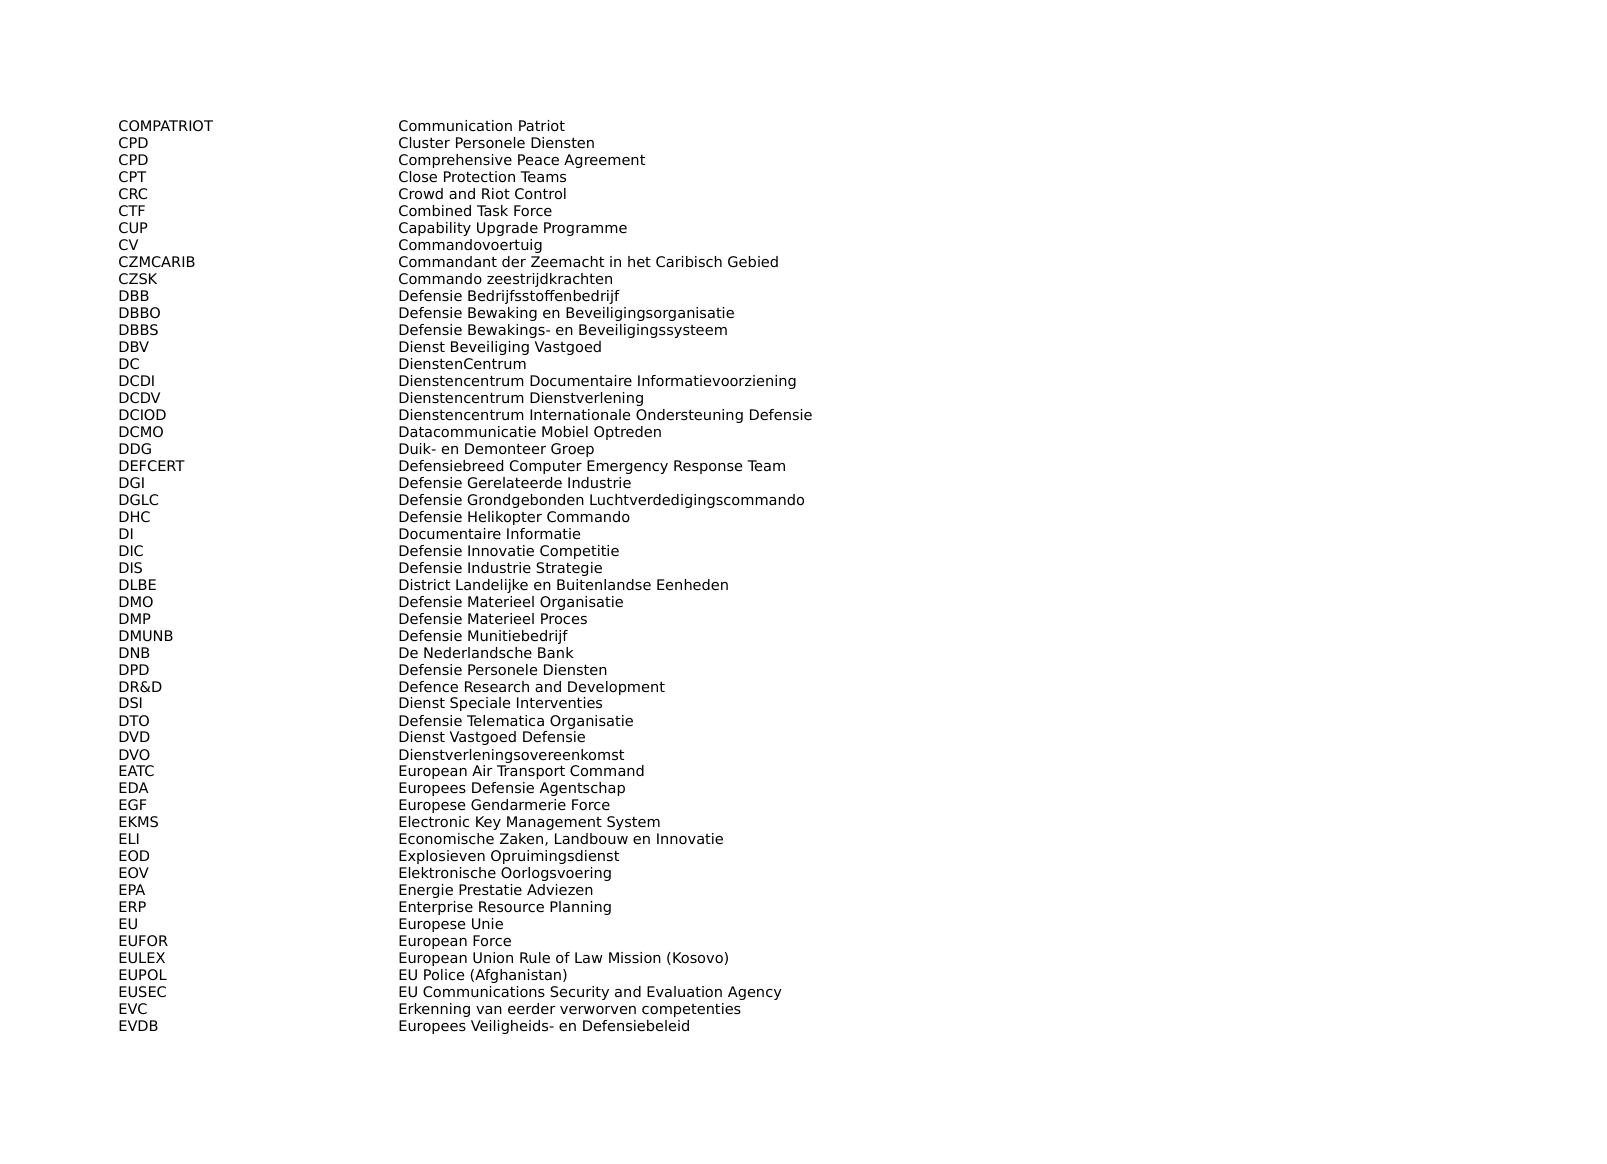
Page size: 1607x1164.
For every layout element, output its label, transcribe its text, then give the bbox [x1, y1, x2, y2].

table_cell EOV [118, 865, 392, 882]
table_cell EUSEC [118, 984, 392, 1001]
table_cell Close Protection Teams [392, 169, 1488, 186]
table_cell Dienst Speciale Interventies [392, 695, 1488, 712]
table_cell Defensie Gerelateerde Industrie [392, 475, 1488, 492]
table_cell CZMCARIB [118, 254, 392, 271]
table_cell Defensie Bewaking en Beveiligingsorganisatie [392, 305, 1488, 322]
table_cell Elektronische Oorlogsvoering [392, 865, 1488, 882]
table_cell DienstenCentrum [392, 356, 1488, 373]
table_cell DVD [118, 729, 392, 746]
table_cell CRC [118, 186, 392, 203]
table_cell De Nederlandsche Bank [392, 645, 1488, 661]
table_cell Commandant der Zeemacht in het Caribisch Gebied [392, 254, 1488, 271]
table_cell EKMS [118, 814, 392, 831]
table_cell EU Police (Afghanistan) [392, 967, 1488, 984]
table_cell Communication Patriot [392, 118, 1488, 135]
table_cell DPD [118, 661, 392, 678]
table_cell Dienstverleningsovereenkomst [392, 746, 1488, 763]
table_cell Comprehensive Peace Agreement [392, 152, 1488, 169]
table_cell Enterprise Resource Planning [392, 899, 1488, 916]
table_cell Duik- en Demonteer Groep [392, 441, 1488, 458]
table_cell Explosieven Opruimingsdienst [392, 848, 1488, 865]
table_cell Defensie Telematica Organisatie [392, 713, 1488, 729]
table_cell Commando zeestrijdkrachten [392, 271, 1488, 288]
table_cell Energie Prestatie Adviezen [392, 882, 1488, 899]
table_cell DCMO [118, 424, 392, 441]
table_cell DEFCERT [118, 458, 392, 475]
table_cell DSI [118, 695, 392, 712]
table_cell Defence Research and Development [392, 679, 1488, 695]
table_cell Dienst Beveiliging Vastgoed [392, 339, 1488, 356]
table_cell DGI [118, 475, 392, 492]
table_cell EDA [118, 780, 392, 797]
table_cell DBV [118, 339, 392, 356]
table_cell DCDV [118, 390, 392, 407]
table_cell DLBE [118, 577, 392, 593]
table_cell CV [118, 237, 392, 254]
table_cell Defensie Munitiebedrijf [392, 628, 1488, 644]
table_cell Dienstencentrum Documentaire Informatievoorziening [392, 373, 1488, 390]
table_cell Dienstencentrum Internationale Ondersteuning Defensie [392, 407, 1488, 424]
table_cell DMUNB [118, 628, 392, 644]
table_cell Defensie Grondgebonden Luchtverdedigingscommando [392, 492, 1488, 509]
table_cell DNB [118, 645, 392, 661]
table_cell Defensie Helikopter Commando [392, 509, 1488, 526]
table_cell DC [118, 356, 392, 373]
table_cell CTF [118, 203, 392, 220]
table_cell Defensie Innovatie Competitie [392, 543, 1488, 559]
table_cell DCIOD [118, 407, 392, 424]
table_cell DBBS [118, 322, 392, 339]
table_cell DVO [118, 746, 392, 763]
table_cell CPD [118, 152, 392, 169]
table_cell Commandovoertuig [392, 237, 1488, 254]
table_cell Capability Upgrade Programme [392, 220, 1488, 237]
table_cell Dienstencentrum Dienstverlening [392, 390, 1488, 407]
table_cell Europees Veiligheids- en Defensiebeleid [392, 1018, 1488, 1035]
table_cell EU Communications Security and Evaluation Agency [392, 984, 1488, 1001]
table_cell DTO [118, 713, 392, 729]
table_cell Erkenning van eerder verworven competenties [392, 1001, 1488, 1018]
table_cell European Union Rule of Law Mission (Kosovo) [392, 950, 1488, 967]
table_cell DI [118, 526, 392, 543]
table_cell DBBO [118, 305, 392, 322]
table_cell Defensie Industrie Strategie [392, 560, 1488, 577]
table_cell CZSK [118, 271, 392, 288]
table_cell Defensie Materieel Proces [392, 611, 1488, 627]
table_cell EULEX [118, 950, 392, 967]
table_cell CPD [118, 135, 392, 152]
table_cell DHC [118, 509, 392, 526]
table_cell EATC [118, 763, 392, 780]
table_cell EUFOR [118, 933, 392, 950]
table_cell EVC [118, 1001, 392, 1018]
table_cell Europese Unie [392, 916, 1488, 933]
table_cell Datacommunicatie Mobiel Optreden [392, 424, 1488, 441]
table_cell Crowd and Riot Control [392, 186, 1488, 203]
table_cell DIC [118, 543, 392, 559]
table_cell Electronic Key Management System [392, 814, 1488, 831]
table_cell EGF [118, 797, 392, 814]
table_cell EUPOL [118, 967, 392, 984]
table_cell DBB [118, 288, 392, 305]
table_cell Dienst Vastgoed Defensie [392, 729, 1488, 746]
table_cell European Force [392, 933, 1488, 950]
table_cell Cluster Personele Diensten [392, 135, 1488, 152]
table_cell Defensiebreed Computer Emergency Response Team [392, 458, 1488, 475]
table_cell Europese Gendarmerie Force [392, 797, 1488, 814]
table_cell DR&D [118, 679, 392, 695]
table_cell CUP [118, 220, 392, 237]
table_cell Defensie Personele Diensten [392, 661, 1488, 678]
table_cell Defensie Bewakings- en Beveiligingssysteem [392, 322, 1488, 339]
table_cell Europees Defensie Agentschap [392, 780, 1488, 797]
table_cell DMO [118, 594, 392, 611]
table_cell EPA [118, 882, 392, 899]
table_cell DCDI [118, 373, 392, 390]
table_cell EVDB [118, 1018, 392, 1035]
table_cell District Landelijke en Buitenlandse Eenheden [392, 577, 1488, 593]
table_cell European Air Transport Command [392, 763, 1488, 780]
table_cell DDG [118, 441, 392, 458]
table_cell ELI [118, 831, 392, 848]
table_cell DGLC [118, 492, 392, 509]
table_cell DIS [118, 560, 392, 577]
table_cell Documentaire Informatie [392, 526, 1488, 543]
table_cell COMPATRIOT [118, 118, 392, 135]
table_cell Combined Task Force [392, 203, 1488, 220]
table_cell DMP [118, 611, 392, 627]
table_cell EU [118, 916, 392, 933]
table_cell ERP [118, 899, 392, 916]
table_cell Defensie Materieel Organisatie [392, 594, 1488, 611]
table_cell CPT [118, 169, 392, 186]
table_cell Defensie Bedrijfsstoffenbedrijf [392, 288, 1488, 305]
table_cell EOD [118, 848, 392, 865]
table_cell Economische Zaken, Landbouw en Innovatie [392, 831, 1488, 848]
